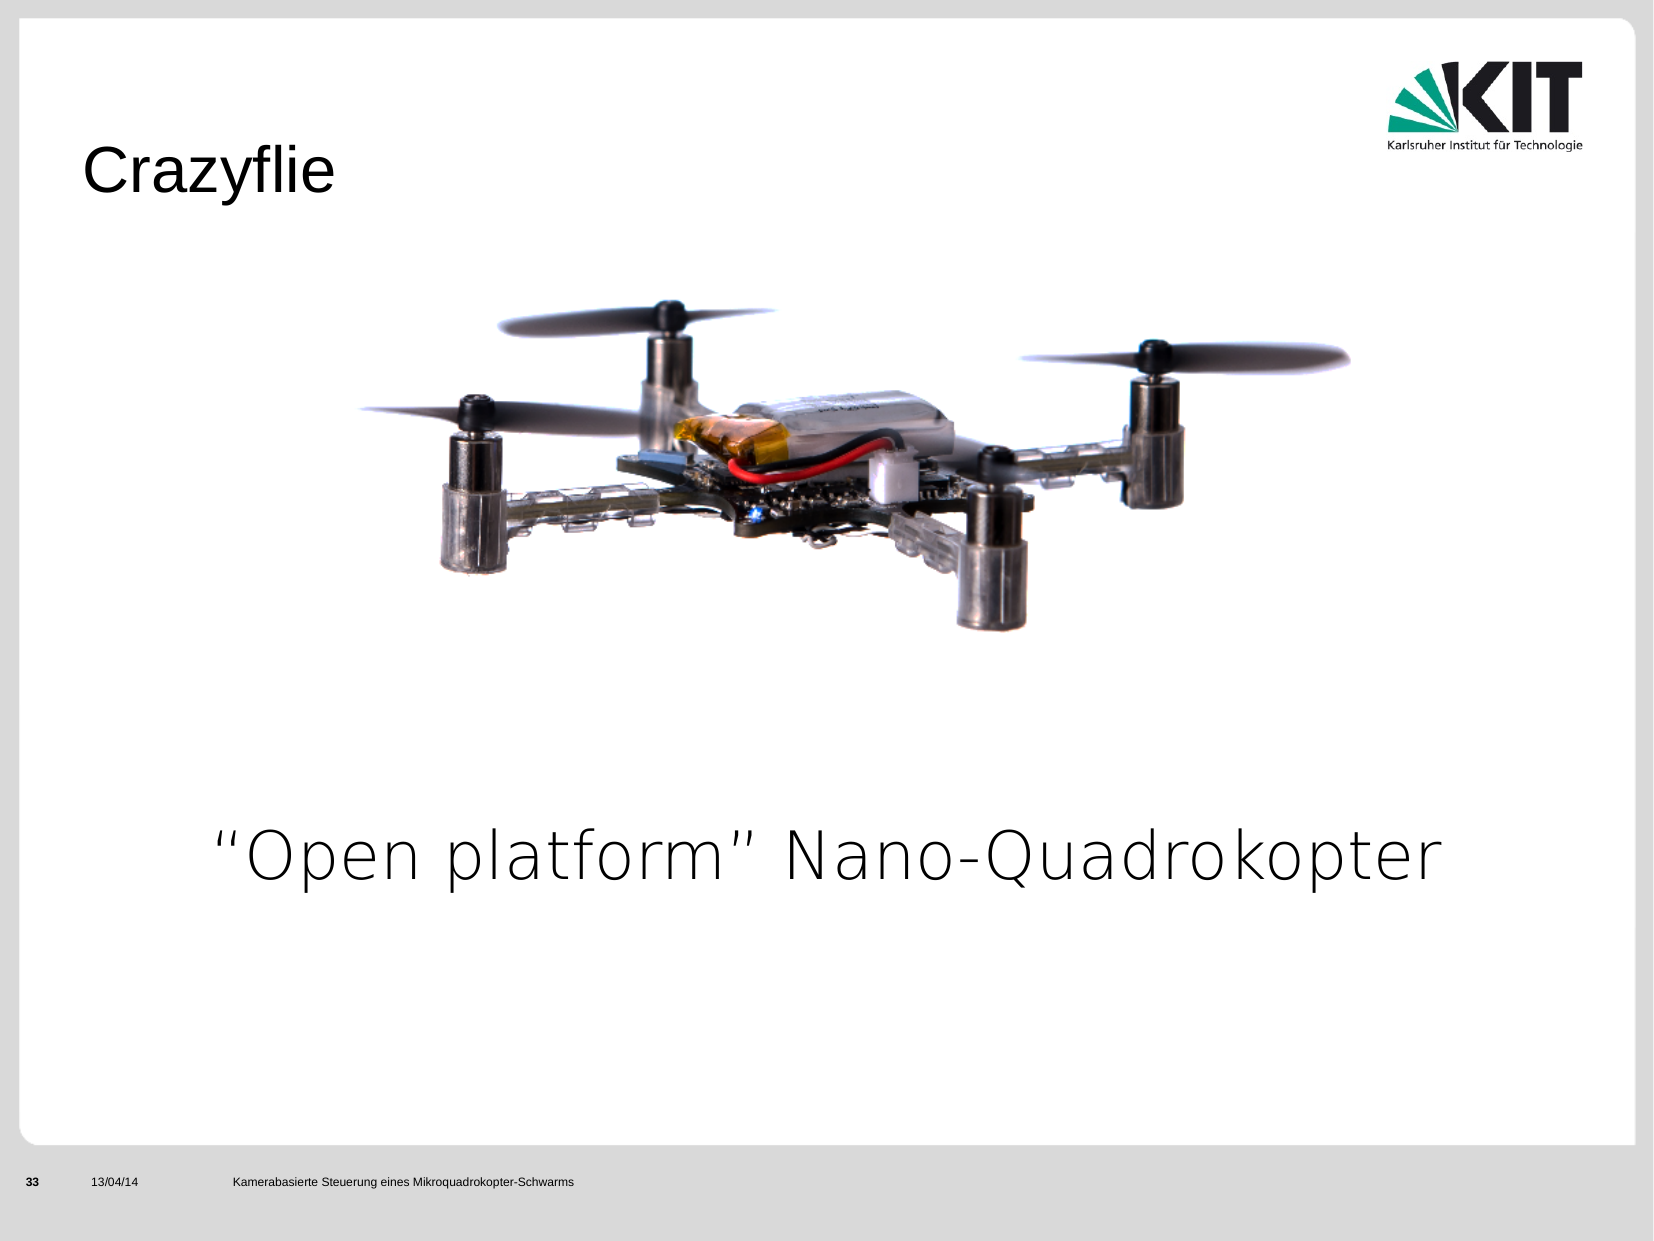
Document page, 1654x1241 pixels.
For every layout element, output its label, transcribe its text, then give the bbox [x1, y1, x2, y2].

text_box “Open platform” Nano-Quadrokopter [82, 496, 1571, 1217]
picture [0, 0, 1654, 1241]
title Crazyflie [82, 49, 1571, 257]
